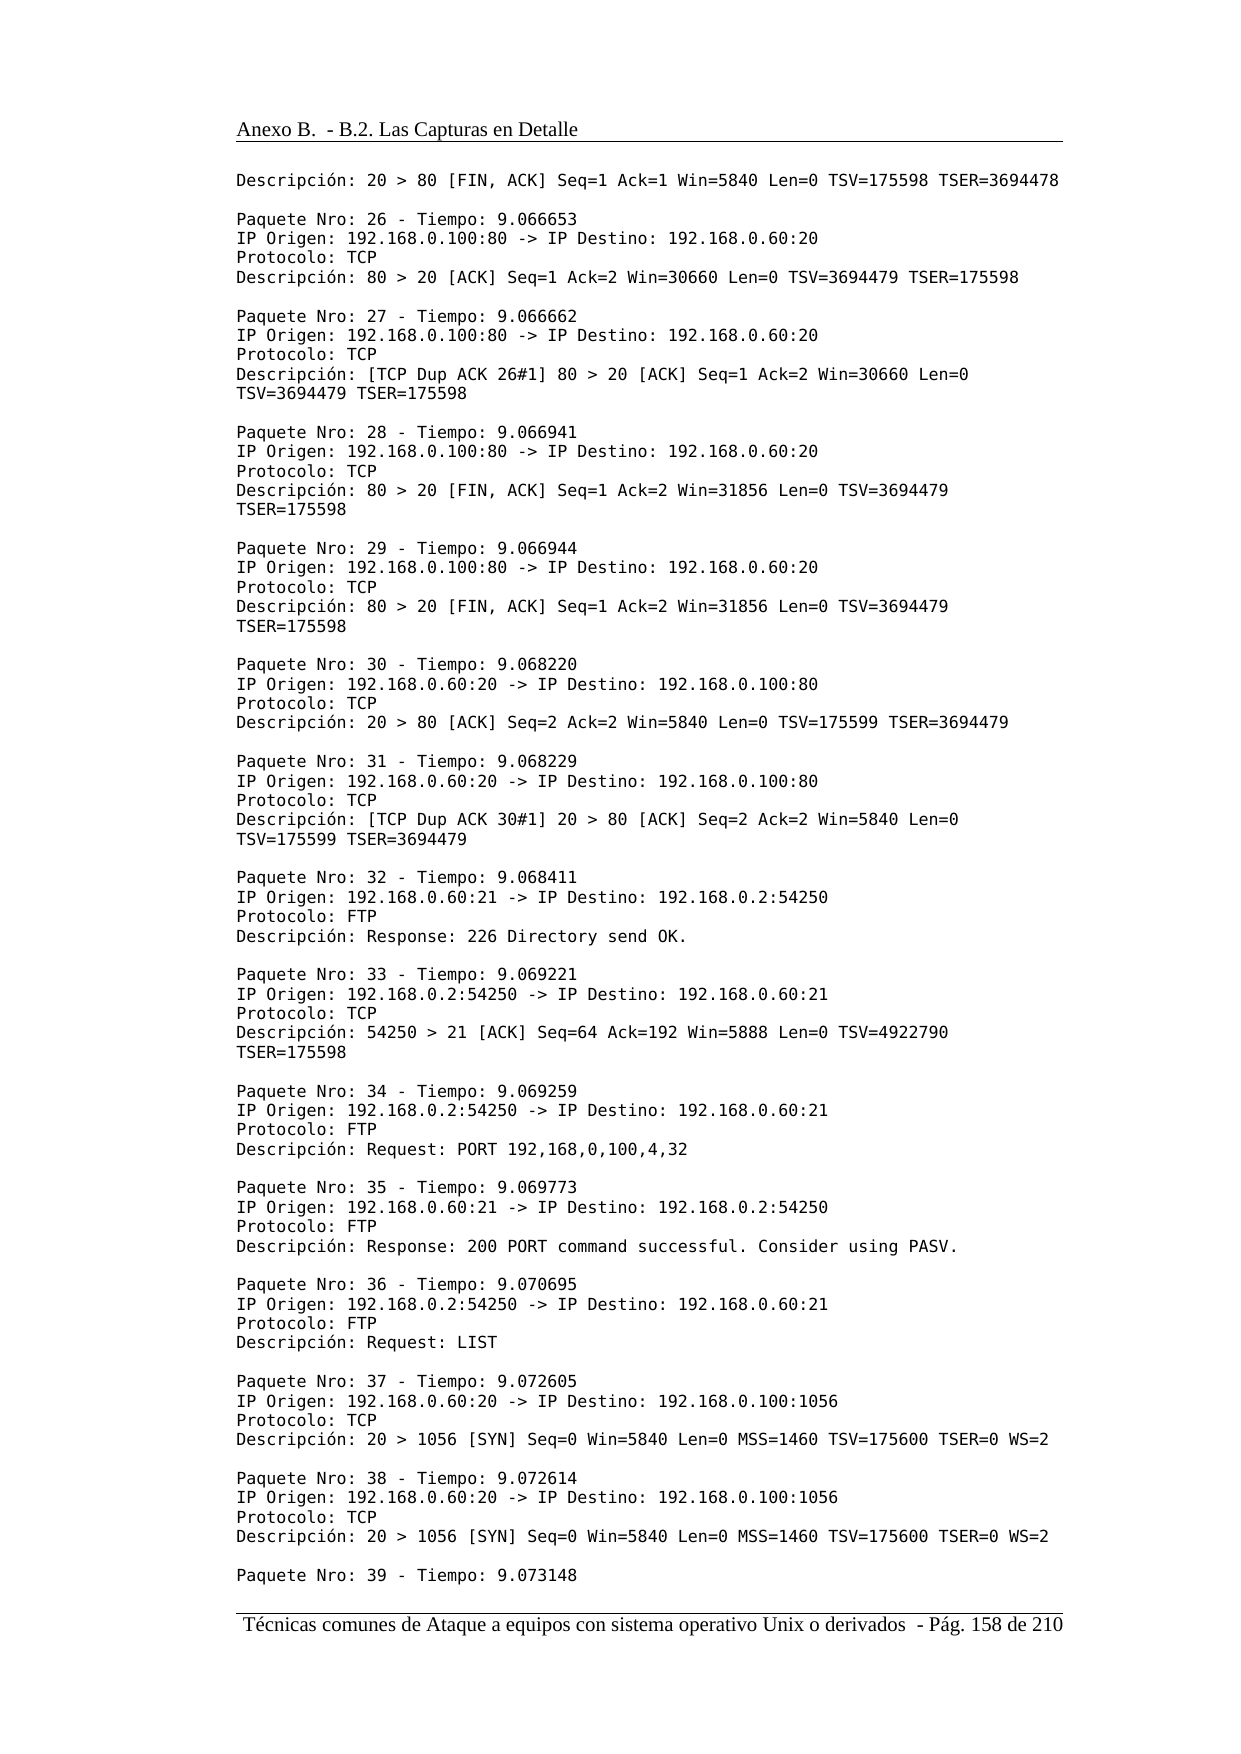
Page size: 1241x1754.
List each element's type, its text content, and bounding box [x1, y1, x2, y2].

text IP Origen: 192.168.0.60:20 -> IP Destino: 192.168.0.100:1056 [236, 1392, 1063, 1411]
text Protocolo: TCP [236, 1411, 1063, 1430]
text Protocolo: TCP [236, 578, 1063, 597]
text Paquete Nro: 36 - Tiempo: 9.070695 [236, 1275, 1063, 1295]
text Descripción: 54250 > 21 [ACK] Seq=64 Ack=192 Win=5888 Len=0 TSV=4922790 TSER=175598 [236, 1023, 1063, 1062]
text Descripción: Response: 200 PORT command successful. Consider using PASV. [236, 1237, 1063, 1256]
text Descripción: 20 > 80 [FIN, ACK] Seq=1 Ack=1 Win=5840 Len=0 TSV=175598 TSER=3694478 [236, 171, 1063, 190]
text IP Origen: 192.168.0.60:20 -> IP Destino: 192.168.0.100:1056 [236, 1488, 1063, 1508]
text Paquete Nro: 30 - Tiempo: 9.068220 [236, 655, 1063, 675]
text IP Origen: 192.168.0.100:80 -> IP Destino: 192.168.0.60:20 [236, 558, 1063, 578]
text Protocolo: TCP [236, 462, 1063, 481]
text Protocolo: TCP [236, 791, 1063, 810]
text Protocolo: TCP [236, 1508, 1063, 1527]
text Descripción: 80 > 20 [ACK] Seq=1 Ack=2 Win=30660 Len=0 TSV=3694479 TSER=175598 [236, 268, 1063, 287]
text Protocolo: FTP [236, 907, 1063, 927]
text IP Origen: 192.168.0.2:54250 -> IP Destino: 192.168.0.60:21 [236, 1101, 1063, 1120]
text Protocolo: FTP [236, 1314, 1063, 1333]
text Descripción: [TCP Dup ACK 30#1] 20 > 80 [ACK] Seq=2 Ack=2 Win=5840 Len=0 TSV=175599 TSER=3694479 [236, 810, 1063, 849]
text Paquete Nro: 27 - Tiempo: 9.066662 [236, 307, 1063, 326]
text Paquete Nro: 35 - Tiempo: 9.069773 [236, 1178, 1063, 1198]
text Paquete Nro: 34 - Tiempo: 9.069259 [236, 1082, 1063, 1101]
text Descripción: [TCP Dup ACK 26#1] 80 > 20 [ACK] Seq=1 Ack=2 Win=30660 Len=0 TSV=3694479 TSER=175598 [236, 365, 1063, 403]
text Paquete Nro: 33 - Tiempo: 9.069221 [236, 965, 1063, 985]
text Descripción: 20 > 1056 [SYN] Seq=0 Win=5840 Len=0 MSS=1460 TSV=175600 TSER=0 WS=2 [236, 1527, 1063, 1547]
text Paquete Nro: 32 - Tiempo: 9.068411 [236, 868, 1063, 888]
text Paquete Nro: 38 - Tiempo: 9.072614 [236, 1469, 1063, 1488]
text Protocolo: TCP [236, 248, 1063, 268]
text Protocolo: TCP [236, 345, 1063, 365]
text Paquete Nro: 37 - Tiempo: 9.072605 [236, 1372, 1063, 1392]
text Descripción: 20 > 1056 [SYN] Seq=0 Win=5840 Len=0 MSS=1460 TSV=175600 TSER=0 WS=2 [236, 1430, 1063, 1450]
text Descripción: 80 > 20 [FIN, ACK] Seq=1 Ack=2 Win=31856 Len=0 TSV=3694479 TSER=175598 [236, 597, 1063, 636]
text Paquete Nro: 39 - Tiempo: 9.073148 [236, 1566, 1063, 1585]
text Paquete Nro: 29 - Tiempo: 9.066944 [236, 539, 1063, 558]
text IP Origen: 192.168.0.2:54250 -> IP Destino: 192.168.0.60:21 [236, 1295, 1063, 1314]
text IP Origen: 192.168.0.100:80 -> IP Destino: 192.168.0.60:20 [236, 442, 1063, 462]
text Protocolo: FTP [236, 1120, 1063, 1140]
text IP Origen: 192.168.0.60:20 -> IP Destino: 192.168.0.100:80 [236, 772, 1063, 791]
text Protocolo: TCP [236, 1004, 1063, 1023]
text Paquete Nro: 28 - Tiempo: 9.066941 [236, 423, 1063, 442]
text Descripción: Response: 226 Directory send OK. [236, 927, 1063, 946]
text Paquete Nro: 31 - Tiempo: 9.068229 [236, 752, 1063, 772]
text IP Origen: 192.168.0.2:54250 -> IP Destino: 192.168.0.60:21 [236, 985, 1063, 1004]
text Descripción: 80 > 20 [FIN, ACK] Seq=1 Ack=2 Win=31856 Len=0 TSV=3694479 TSER=175598 [236, 481, 1063, 520]
text Protocolo: TCP [236, 694, 1063, 713]
text Protocolo: FTP [236, 1217, 1063, 1237]
text IP Origen: 192.168.0.60:21 -> IP Destino: 192.168.0.2:54250 [236, 1198, 1063, 1217]
text IP Origen: 192.168.0.60:20 -> IP Destino: 192.168.0.100:80 [236, 675, 1063, 694]
text IP Origen: 192.168.0.100:80 -> IP Destino: 192.168.0.60:20 [236, 326, 1063, 345]
text Descripción: Request: PORT 192,168,0,100,4,32 [236, 1140, 1063, 1159]
text IP Origen: 192.168.0.100:80 -> IP Destino: 192.168.0.60:20 [236, 229, 1063, 248]
text Descripción: Request: LIST [236, 1333, 1063, 1353]
text Paquete Nro: 26 - Tiempo: 9.066653 [236, 210, 1063, 229]
text IP Origen: 192.168.0.60:21 -> IP Destino: 192.168.0.2:54250 [236, 888, 1063, 907]
text Descripción: 20 > 80 [ACK] Seq=2 Ack=2 Win=5840 Len=0 TSV=175599 TSER=3694479 [236, 713, 1063, 733]
